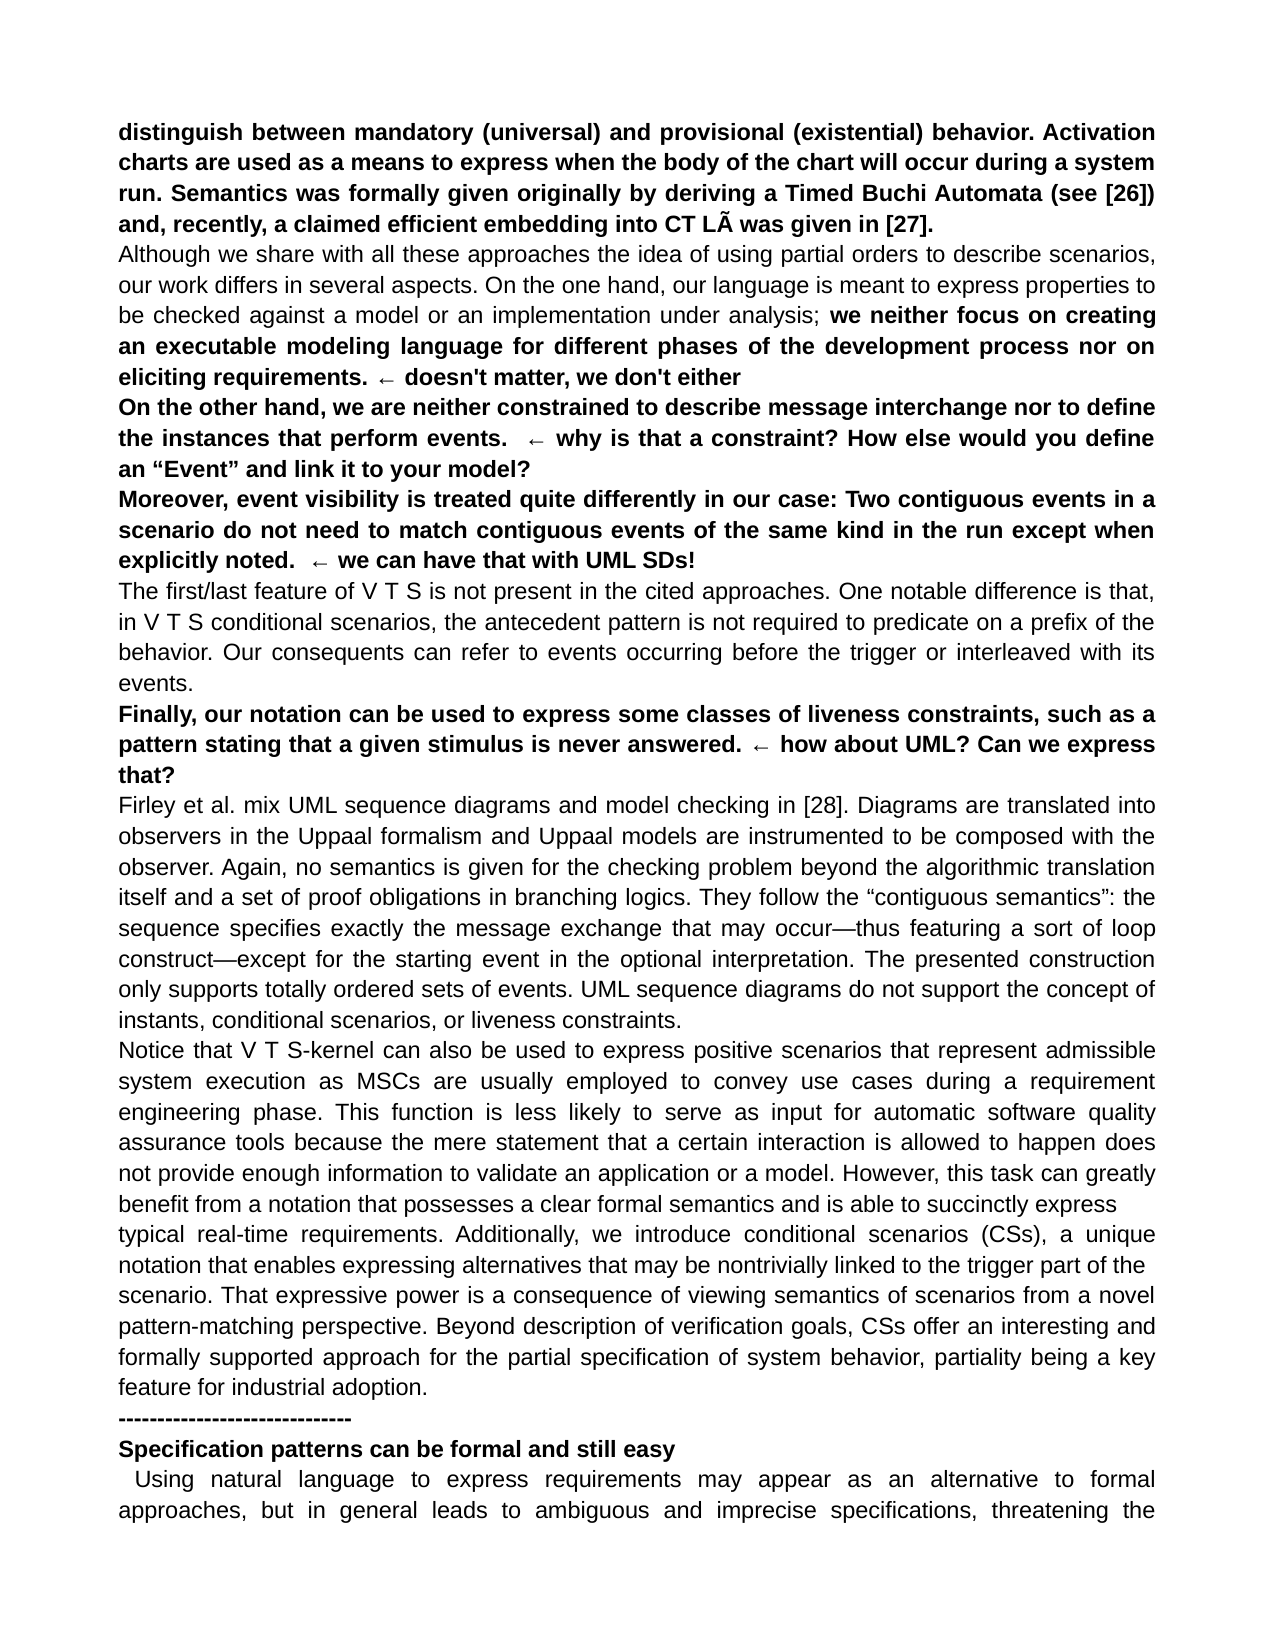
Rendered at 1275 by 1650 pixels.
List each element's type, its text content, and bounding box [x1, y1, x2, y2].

text scenario. That expressive power is a consequence of viewing semantics of scenarios from a novel pattern-matching perspective. Beyond description of verification goals, CSs offer an interesting and formally supported approach for the partial specification of system behavior, partiality being a key feature for industrial adoption. [118, 1282, 1157, 1401]
text The first/last feature of V T S is not present in the cited approaches. One notable difference is that, in V T S conditional scenarios, the antecedent pattern is not required to predicate on a prefix of the behavior. Our consequents can refer to events occurring before the trigger or interleaved with its events. [118, 577, 1157, 696]
text distinguish between mandatory (universal) and provisional (existential) behavior. Activation charts are used as a means to express when the body of the chart will occur during a system run. Semantics was formally given originally by deriving a Timed Buchi Automata (see [26]) and, recently, a claimed efficient embedding into CT LÃ was given in [27]. [118, 118, 1157, 237]
text Although we share with all these approaches the idea of using partial orders to describe scenarios, our work differs in several aspects. On the one hand, our language is meant to express properties to be checked against a model or an implementation under analysis; we neither focus on creating an executable modeling language for different phases of the development process nor on eliciting requirements. ← doesn't matter, we don't either [118, 241, 1157, 390]
text Moreover, event visibility is treated quite differently in our case: Two contiguous events in a scenario do not need to match contiguous events of the same kind in the run except when explicitly noted. ← we can have that with UML SDs! [118, 486, 1157, 574]
text Notice that V T S-kernel can also be used to express positive scenarios that represent admissible system execution as MSCs are usually employed to convey use cases during a requirement engineering phase. This function is less likely to serve as input for automatic software quality assurance tools because the mere statement that a certain interaction is allowed to happen does not provide enough information to validate an application or a model. However, this task can greatly benefit from a notation that possesses a clear formal semantics and is able to succinctly express [118, 1037, 1157, 1217]
text ------------------------------ [118, 1404, 1157, 1431]
text Using natural language to express requirements may appear as an alternative to formal approaches, but in general leads to ambiguous and imprecise specifications, threatening the [118, 1466, 1157, 1523]
text Specification patterns can be formal and still easy [118, 1435, 1157, 1462]
text On the other hand, we are neither constrained to describe message interchange nor to define the instances that perform events. ← why is that a constraint? How else would you define an “Event” and link it to your model? [118, 394, 1157, 482]
text typical real-time requirements. Additionally, we introduce conditional scenarios (CSs), a unique notation that enables expressing alternatives that may be nontrivially linked to the trigger part of the [118, 1221, 1157, 1278]
text Finally, our notation can be used to express some classes of liveness constraints, such as a pattern stating that a given stimulus is never answered. ← how about UML? Can we express that? [118, 700, 1157, 788]
text Firley et al. mix UML sequence diagrams and model checking in [28]. Diagrams are translated into observers in the Uppaal formalism and Uppaal models are instrumented to be composed with the observer. Again, no semantics is given for the checking problem beyond the algorithmic translation itself and a set of proof obligations in branching logics. They follow the “contiguous semantics”: the sequence specifies exactly the message exchange that may occur—thus featuring a sort of loop construct—except for the starting event in the optional interpretation. The presented construction only supports totally ordered sets of events. UML sequence diagrams do not support the concept of instants, conditional scenarios, or liveness constraints. [118, 792, 1157, 1033]
